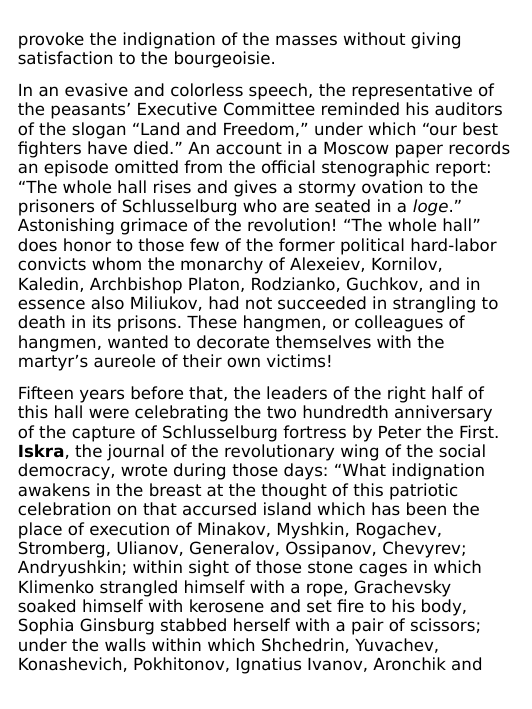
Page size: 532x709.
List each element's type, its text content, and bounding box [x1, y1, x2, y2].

text provoke the indignation of the masses without giving satisfaction to the bourgeoisie. [18, 29, 514, 68]
text Fifteen years before that, the leaders of the right half of this hall were celebrating the two hundredth anniversary of the capture of Schlusselburg fortress by Peter the First. Iskra, the journal of the revolutionary wing of the social democracy, wrote during those days: “What indignation awakens in the breast at the thought of this patriotic celebration on that accursed island which has been the place of execution of Minakov, Myshkin, Rogachev, Stromberg, Ulianov, Generalov, Ossipanov, Chevyrev; Andryushkin; within sight of those stone cages in which Klimenko strangled himself with a rope, Grachevsky soaked himself with kerosene and set fire to his body, Sophia Ginsburg stabbed herself with a pair of scissors; under the walls within which Shchedrin, Yuvachev, Konashevich, Pokhitonov, Ignatius Ivanov, Aronchik and [18, 384, 514, 674]
text In an evasive and colorless speech, the representative of the peasants’ Executive Committee reminded his auditors of the slogan “Land and Freedom,” under which “our best fighters have died.” An account in a Moscow paper records an episode omitted from the official stenographic report: “The whole hall rises and gives a stormy ovation to the prisoners of Schlusselburg who are seated in a loge.” Astonishing grimace of the revolution! “The whole hall” does honor to those few of the former political hard-labor convicts whom the monarchy of Alexeiev, Kornilov, Kaledin, Archbishop Platon, Rodzianko, Guchkov, and in essence also Miliukov, had not succeeded in strangling to death in its prisons. These hangmen, or colleagues of hangmen, wanted to decorate themselves with the martyr’s aureole of their own victims! [18, 81, 514, 371]
